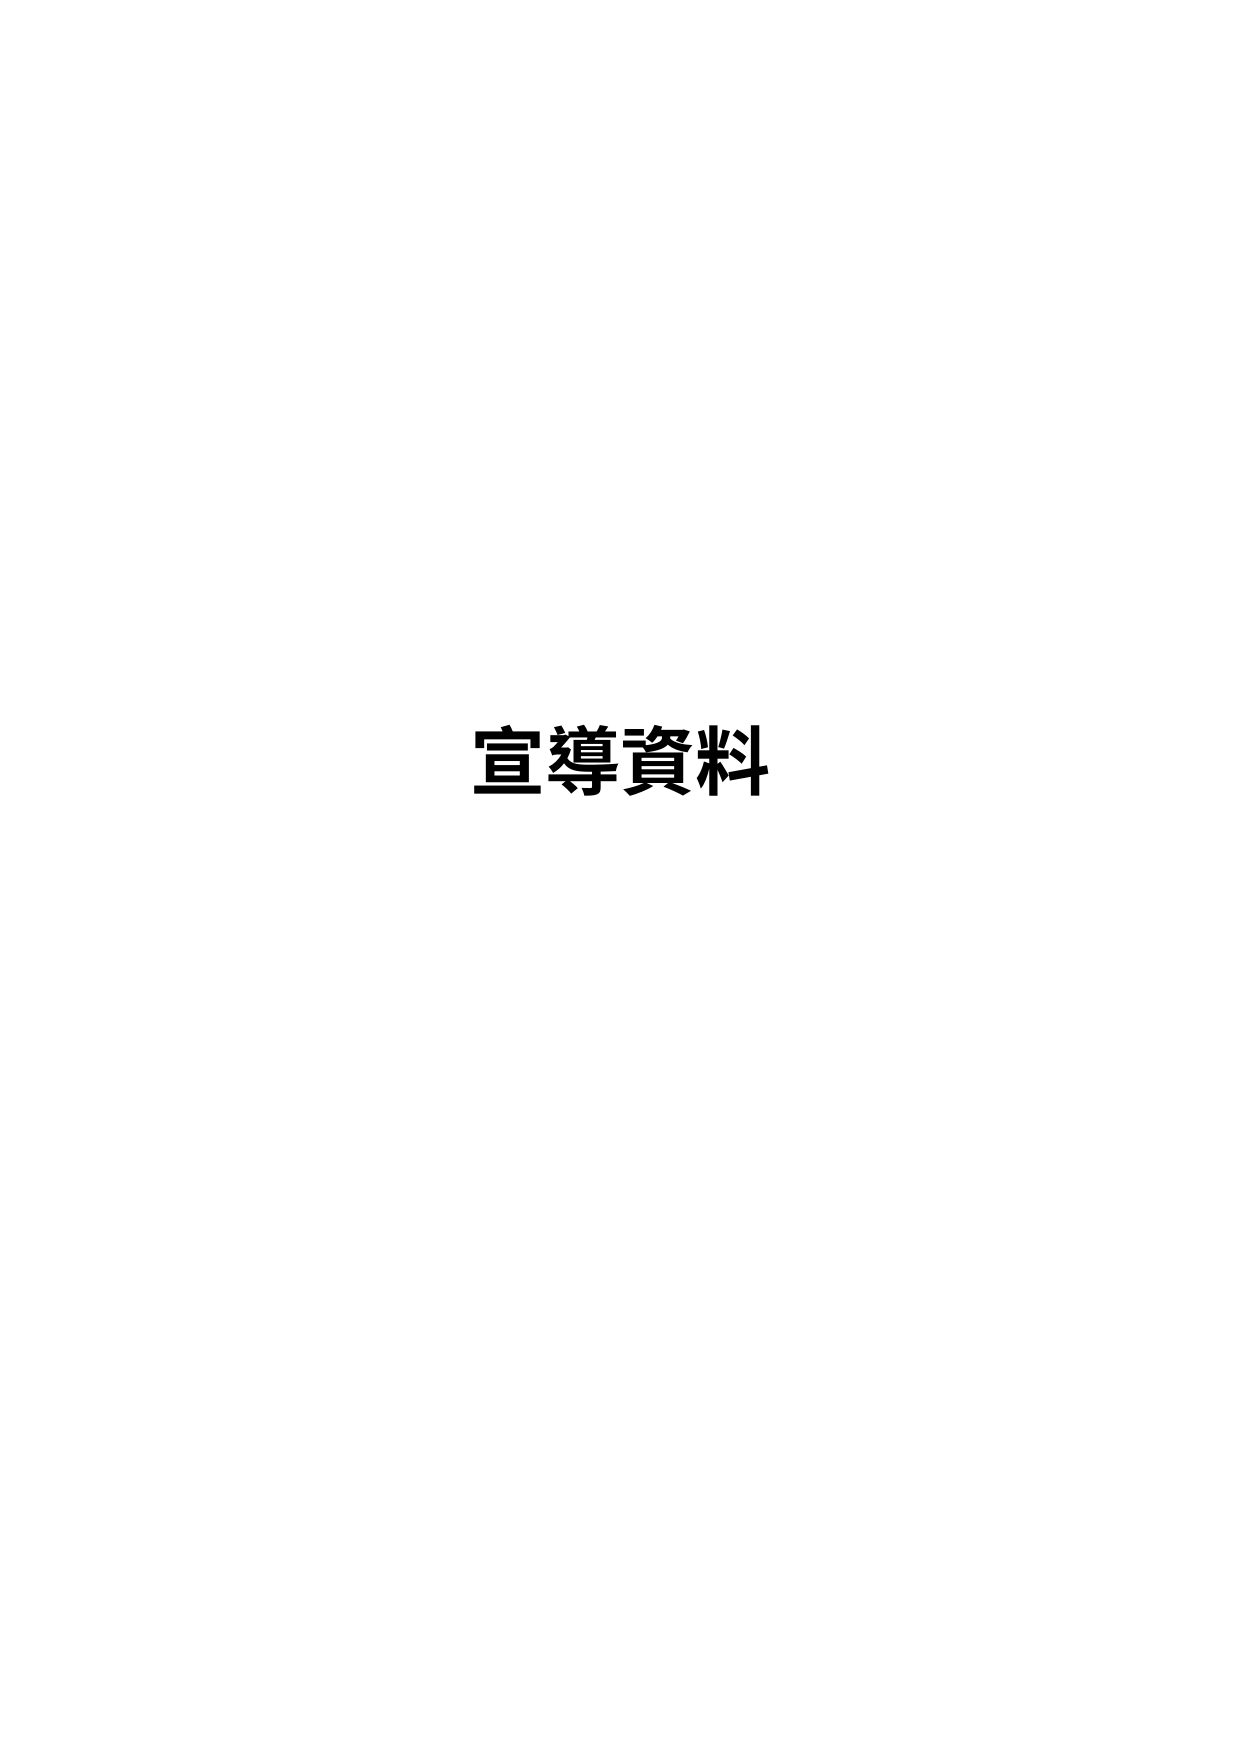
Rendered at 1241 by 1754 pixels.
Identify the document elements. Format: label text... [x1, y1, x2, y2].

text 宣導資料 [75, 684, 1165, 809]
